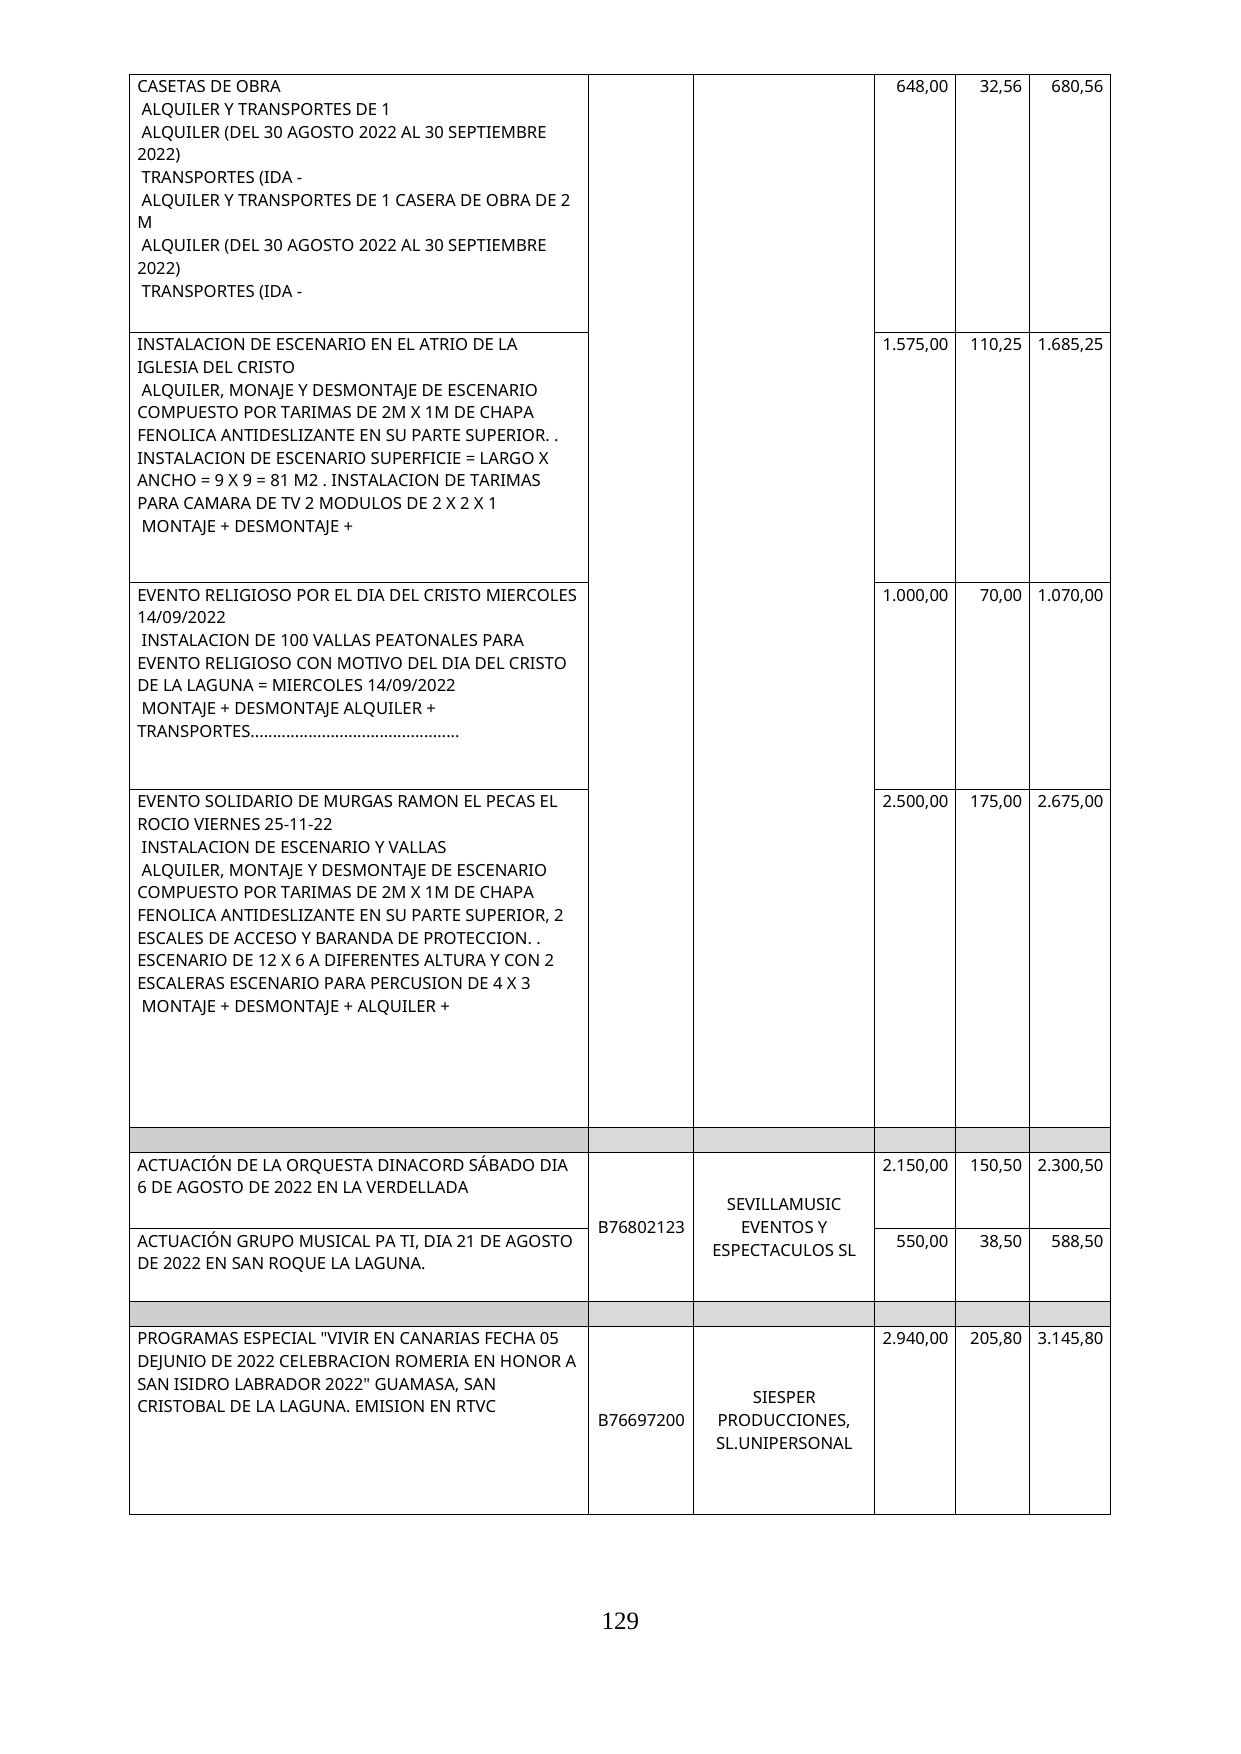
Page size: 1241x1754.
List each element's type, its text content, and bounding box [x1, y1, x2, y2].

table_cell 550,00 [875, 1229, 955, 1301]
table_cell 2.300,50 [1030, 1153, 1110, 1228]
table_cell 110,25 [956, 333, 1029, 582]
table_cell [130, 1128, 588, 1152]
table_cell 648,00 [875, 75, 955, 332]
table_cell 1.685,25 [1030, 333, 1110, 582]
table_cell [875, 1128, 955, 1152]
table_cell INSTALACION DE ESCENARIO EN EL ATRIO DE LA IGLESIA DEL CRISTO ALQUILER, MONAJE Y DESMONTAJE DE ESCENARIO COMPUESTO POR TARIMAS DE 2M X 1M DE CHAPA FENOLICA ANTIDESLIZANTE EN SU PARTE SUPERIOR. . INSTALACION DE ESCENARIO SUPERFICIE = LARGO X ANCHO = 9 X 9 = 81 M2 . INSTALACION DE TARIMAS PARA CAMARA DE TV 2 MODULOS DE 2 X 2 X 1 MONTAJE + DESMONTAJE + [130, 333, 588, 582]
table_cell B76802123 [589, 1153, 693, 1301]
table_cell 175,00 [956, 790, 1029, 1127]
table_cell 205,80 [956, 1327, 1029, 1513]
table_cell [694, 1302, 874, 1326]
table_cell 1.575,00 [875, 333, 955, 582]
table_cell [130, 1302, 588, 1326]
table_cell CASETAS DE OBRA ALQUILER Y TRANSPORTES DE 1 ALQUILER (DEL 30 AGOSTO 2022 AL 30 SEPTIEMBRE 2022) TRANSPORTES (IDA - ALQUILER Y TRANSPORTES DE 1 CASERA DE OBRA DE 2 M ALQUILER (DEL 30 AGOSTO 2022 AL 30 SEPTIEMBRE 2022) TRANSPORTES (IDA - [130, 75, 588, 332]
table_cell [589, 1128, 693, 1152]
table_cell [694, 1128, 874, 1152]
table_cell 70,00 [956, 583, 1029, 789]
table_cell SIESPER PRODUCCIONES, SL.UNIPERSONAL [694, 1327, 874, 1513]
table_cell [1030, 1128, 1110, 1152]
table_cell [589, 75, 693, 1127]
table_cell [694, 75, 874, 1127]
table_cell ACTUACIÓN DE LA ORQUESTA DINACORD SÁBADO DIA 6 DE AGOSTO DE 2022 EN LA VERDELLADA [130, 1153, 588, 1228]
table_cell ACTUACIÓN GRUPO MUSICAL PA TI, DIA 21 DE AGOSTO DE 2022 EN SAN ROQUE LA LAGUNA. [130, 1229, 588, 1301]
table_cell 2.500,00 [875, 790, 955, 1127]
table_cell [875, 1302, 955, 1326]
table_cell [956, 1128, 1029, 1152]
table_cell 2.675,00 [1030, 790, 1110, 1127]
table_cell [956, 1302, 1029, 1326]
table_cell 1.070,00 [1030, 583, 1110, 789]
table_cell 32,56 [956, 75, 1029, 332]
table_cell 150,50 [956, 1153, 1029, 1228]
table_cell 38,50 [956, 1229, 1029, 1301]
table_cell 1.000,00 [875, 583, 955, 789]
table_cell EVENTO RELIGIOSO POR EL DIA DEL CRISTO MIERCOLES 14/09/2022 INSTALACION DE 100 VALLAS PEATONALES PARA EVENTO RELIGIOSO CON MOTIVO DEL DIA DEL CRISTO DE LA LAGUNA = MIERCOLES 14/09/2022 MONTAJE + DESMONTAJE ALQUILER + TRANSPORTES............................................... [130, 583, 588, 789]
table_cell 2.940,00 [875, 1327, 955, 1513]
table_cell PROGRAMAS ESPECIAL "VIVIR EN CANARIAS FECHA 05 DEJUNIO DE 2022 CELEBRACION ROMERIA EN HONOR A SAN ISIDRO LABRADOR 2022" GUAMASA, SAN CRISTOBAL DE LA LAGUNA. EMISION EN RTVC [130, 1327, 588, 1513]
table_cell [589, 1302, 693, 1326]
table_cell 2.150,00 [875, 1153, 955, 1228]
table_cell SEVILLAMUSIC EVENTOS Y ESPECTACULOS SL [694, 1153, 874, 1301]
table_cell EVENTO SOLIDARIO DE MURGAS RAMON EL PECAS EL ROCIO VIERNES 25-11-22 INSTALACION DE ESCENARIO Y VALLAS ALQUILER, MONTAJE Y DESMONTAJE DE ESCENARIO COMPUESTO POR TARIMAS DE 2M X 1M DE CHAPA FENOLICA ANTIDESLIZANTE EN SU PARTE SUPERIOR, 2 ESCALES DE ACCESO Y BARANDA DE PROTECCION. . ESCENARIO DE 12 X 6 A DIFERENTES ALTURA Y CON 2 ESCALERAS ESCENARIO PARA PERCUSION DE 4 X 3 MONTAJE + DESMONTAJE + ALQUILER + [130, 790, 588, 1127]
table_cell 588,50 [1030, 1229, 1110, 1301]
table_cell 680,56 [1030, 75, 1110, 332]
table_cell 3.145,80 [1030, 1327, 1110, 1513]
table_cell [1030, 1302, 1110, 1326]
table_cell B76697200 [589, 1327, 693, 1513]
